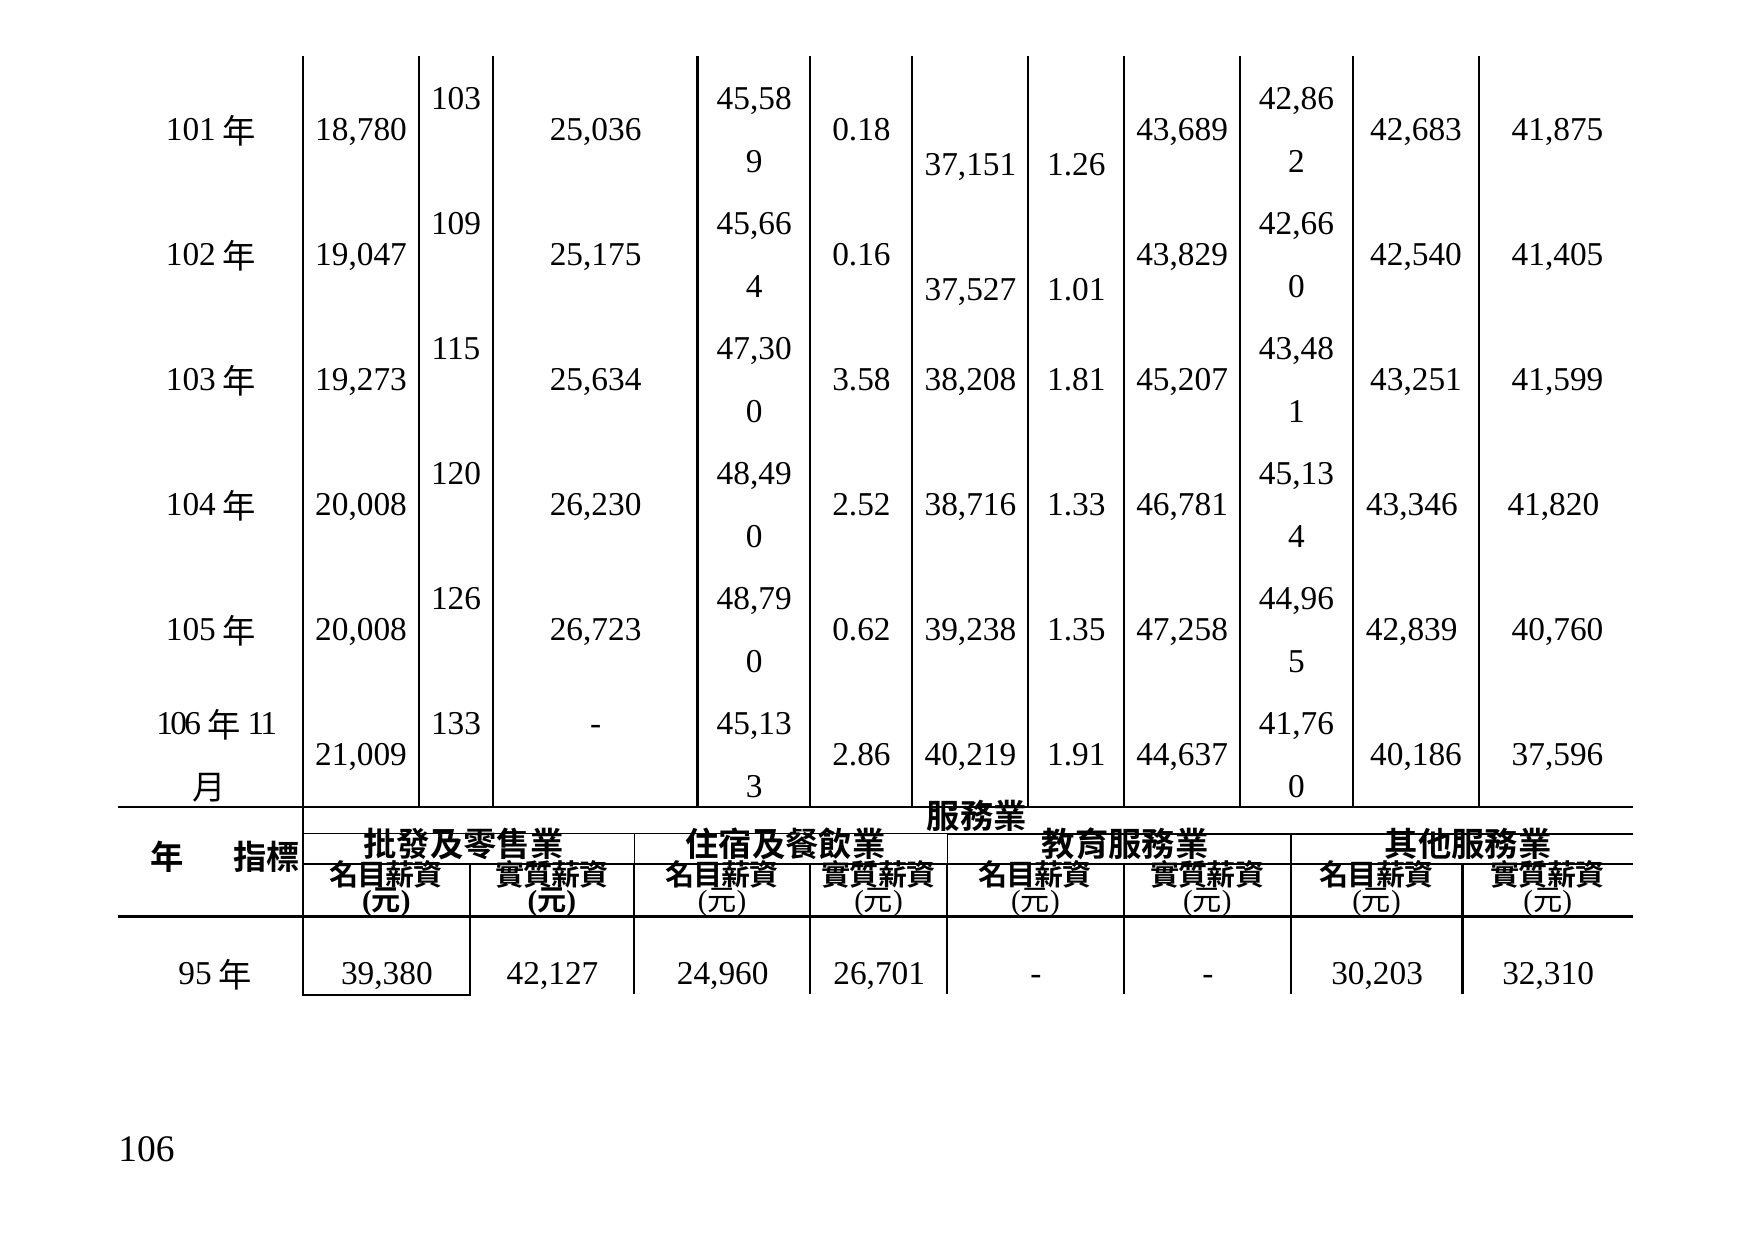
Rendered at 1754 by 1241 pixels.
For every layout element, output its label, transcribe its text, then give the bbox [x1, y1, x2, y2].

table_cell - [494, 681, 696, 806]
table_cell 42,862 [1241, 56, 1352, 181]
table_cell 44,965 [1241, 556, 1352, 681]
table_cell 實質薪資(元) [811, 865, 946, 915]
table_cell 43,346 [1354, 431, 1478, 556]
table_cell 2.52 [811, 431, 911, 556]
table_cell 120 [420, 431, 492, 556]
table_cell 24,960 [635, 918, 809, 993]
table_cell 26,701 [811, 918, 946, 993]
table_cell 實質薪資(元) [471, 865, 633, 915]
table_cell 1.26 [1029, 56, 1123, 181]
table_cell 1.35 [1029, 556, 1123, 681]
table_cell 名目薪資(元) [304, 865, 469, 915]
table_cell 41,599 [1480, 306, 1636, 431]
table_cell 43,251 [1354, 306, 1478, 431]
table_cell 47,258 [1125, 556, 1239, 681]
table_cell 37,151 [913, 56, 1027, 181]
table_cell 42,540 [1354, 181, 1478, 306]
table_cell 41,405 [1480, 181, 1636, 306]
table_cell 1.81 [1029, 306, 1123, 431]
table_cell 133 [420, 681, 492, 806]
table_cell 45,664 [699, 181, 809, 306]
table_cell 名目薪資(元) [635, 865, 809, 915]
table_cell 教育服務業 [948, 835, 1290, 863]
table_cell 103年 [118, 306, 302, 431]
table_cell 25,036 [494, 56, 696, 181]
table_cell [1125, 918, 1290, 993]
table_cell 104年 [118, 431, 302, 556]
table_cell 41,760 [1241, 681, 1352, 806]
table_cell 25,634 [494, 306, 696, 431]
table_cell 20,008 [304, 556, 418, 681]
table_cell 26,723 [494, 556, 696, 681]
table_cell 95年 [118, 918, 302, 993]
table_cell 名目薪資(元) [948, 865, 1123, 915]
table_cell 年 指標 [118, 808, 302, 915]
table_cell 45,134 [1241, 431, 1352, 556]
table_cell 19,273 [304, 306, 418, 431]
table_cell 批發及零售業 [304, 834, 634, 863]
table_cell 25,175 [494, 181, 696, 306]
table_cell 其他服務業 [1292, 835, 1633, 863]
table_cell 43,689 [1125, 56, 1239, 181]
table_cell 45,133 [699, 681, 809, 806]
table_cell 43,829 [1125, 181, 1239, 306]
table_cell 106年11月 [118, 681, 302, 806]
table_cell 18,780 [304, 56, 418, 181]
table_cell 46,781 [1125, 431, 1239, 556]
table_cell 43,481 [1241, 306, 1352, 431]
table_cell 實質薪資(元) [1125, 865, 1290, 915]
table_cell 101年 [118, 56, 302, 181]
table_cell 109 [420, 181, 492, 306]
table_cell 39,238 [913, 556, 1027, 681]
table_cell 1.33 [1029, 431, 1123, 556]
table_cell 21,009 [304, 681, 418, 806]
table_cell 0.62 [811, 556, 911, 681]
table_cell 45,589 [699, 56, 809, 181]
table_cell 實質薪資(元) [1464, 865, 1633, 915]
table_cell 42,683 [1354, 56, 1478, 181]
table_cell 41,875 [1480, 56, 1636, 181]
table_cell 名目薪資(元) [1292, 865, 1461, 915]
table_cell 126 [420, 556, 492, 681]
table_cell 42,127 [471, 918, 633, 993]
table_cell 1.01 [1029, 181, 1123, 306]
table_cell 40,219 [913, 681, 1027, 806]
table_cell 0.18 [811, 56, 911, 181]
table_cell 102年 [118, 181, 302, 306]
table_cell 42,660 [1241, 181, 1352, 306]
table_cell 32,310 [1464, 918, 1633, 993]
table_cell 38,716 [913, 431, 1027, 556]
table_cell 48,490 [699, 431, 809, 556]
table_cell 服務業 [304, 808, 1633, 833]
table_cell 37,527 [913, 181, 1027, 306]
table_cell 39,380 [304, 918, 469, 993]
table_cell 住宿及餐飲業 [635, 834, 947, 863]
table_cell 3.58 [811, 306, 911, 431]
table_cell 40,760 [1480, 556, 1636, 681]
table_cell 37,596 [1480, 681, 1636, 806]
table_cell 30,203 [1292, 918, 1461, 993]
table_cell 115 [420, 306, 492, 431]
table_cell 19,047 [304, 181, 418, 306]
table_cell 40,186 [1354, 681, 1478, 806]
table_cell 20,008 [304, 431, 418, 556]
table_cell [948, 918, 1123, 993]
table_cell 103 [420, 56, 492, 181]
table_cell 38,208 [913, 306, 1027, 431]
table_cell 105年 [118, 556, 302, 681]
table_cell 2.86 [811, 681, 911, 806]
table_cell 41,820 [1480, 431, 1636, 556]
table_cell 45,207 [1125, 306, 1239, 431]
table_cell 1.91 [1029, 681, 1123, 806]
table_cell 44,637 [1125, 681, 1239, 806]
table_cell 42,839 [1354, 556, 1478, 681]
table_cell 26,230 [494, 431, 696, 556]
table_cell 48,790 [699, 556, 809, 681]
table_cell 47,300 [699, 306, 809, 431]
table_cell 0.16 [811, 181, 911, 306]
